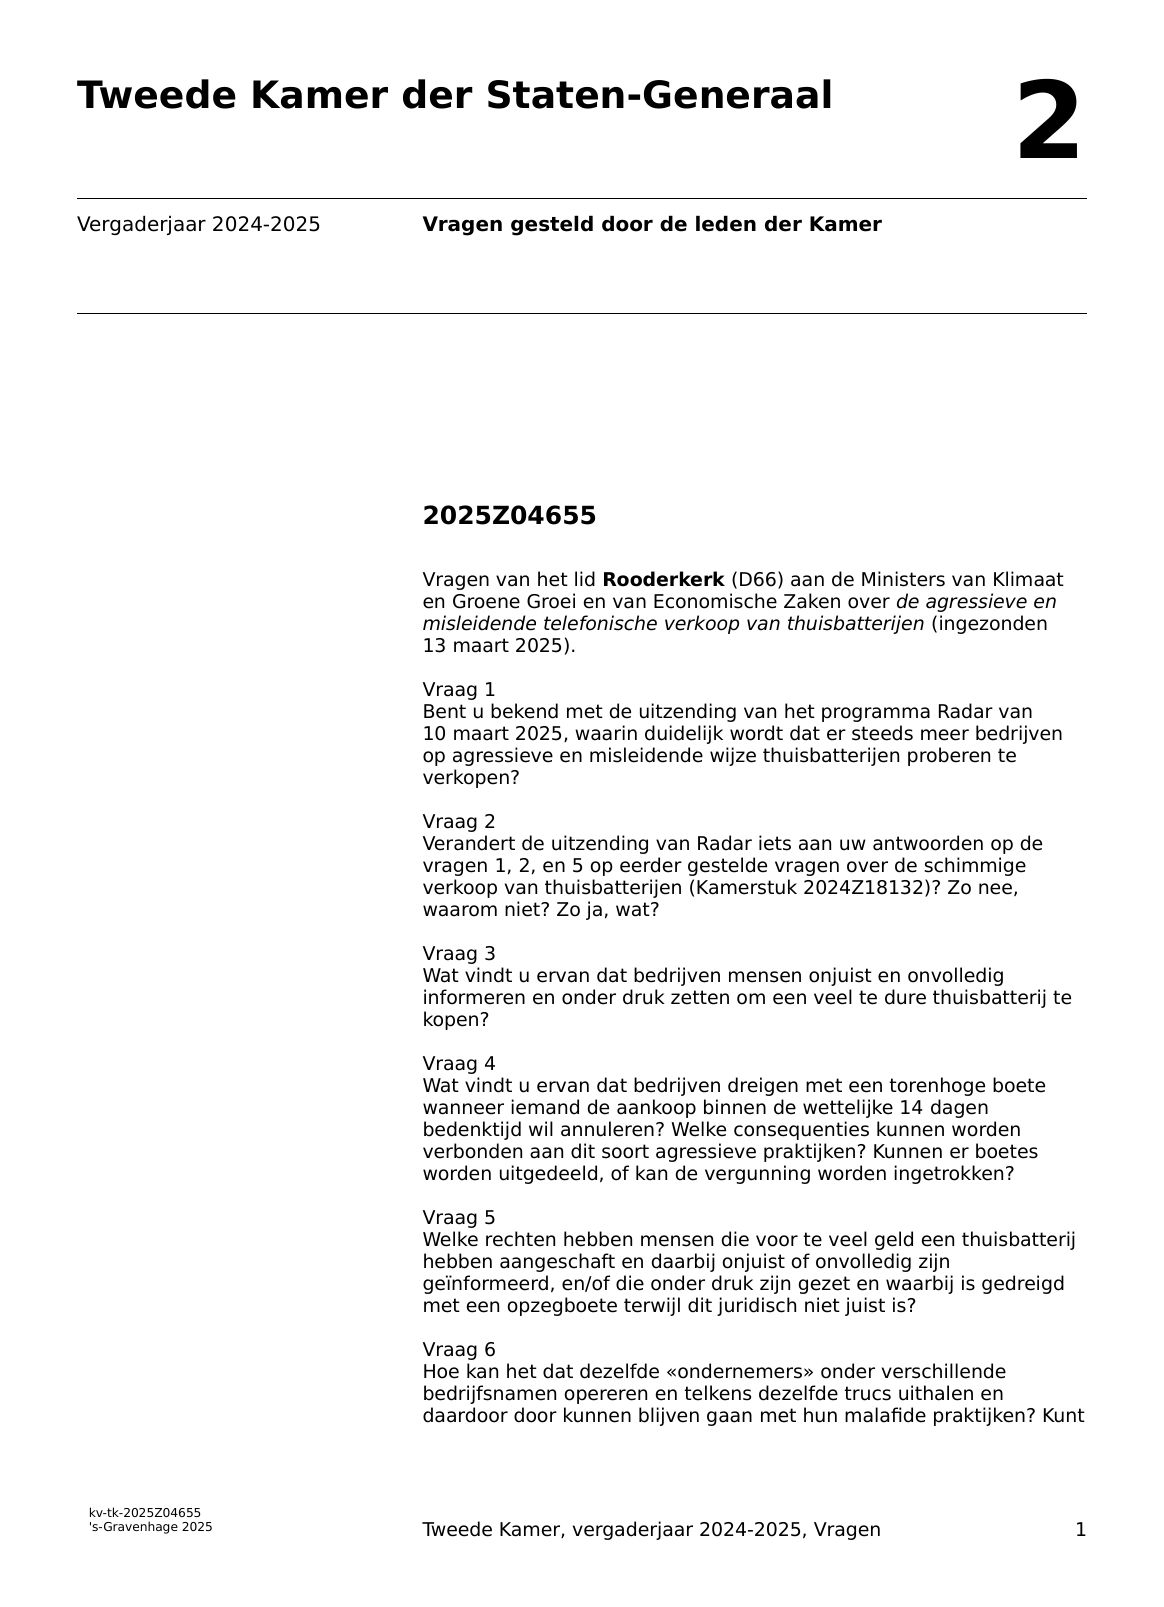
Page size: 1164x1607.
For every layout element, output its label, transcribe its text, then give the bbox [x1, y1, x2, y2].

text Vraag 1 [422, 679, 1087, 701]
text Vraag 3 [422, 943, 1087, 965]
text Welke rechten hebben mensen die voor te veel geld een thuisbatterij hebben aangeschaft en daarbij onjuist of onvolledig zijn geïnformeerd, en/of die onder druk zijn gezet en waarbij is gedreigd met een opzegboete terwijl dit juridisch niet juist is? [422, 1229, 1087, 1317]
text Wat vindt u ervan dat bedrijven mensen onjuist en onvolledig informeren en onder druk zetten om een veel te dure thuisbatterij te kopen? [422, 965, 1087, 1031]
text Bent u bekend met de uitzending van het programma Radar van 10 maart 2025, waarin duidelijk wordt dat er steeds meer bedrijven op agressieve en misleidende wijze thuisbatterijen proberen te verkopen? [422, 701, 1087, 789]
text Verandert de uitzending van Radar iets aan uw antwoorden op de vragen 1, 2, en 5 op eerder gestelde vragen over de schimmige verkoop van thuisbatterijen (Kamerstuk 2024Z18132)? Zo nee, waarom niet? Zo ja, wat? [422, 833, 1087, 921]
text Vraag 2 [422, 811, 1087, 833]
table_cell Vergaderjaar 2024-2025 [77, 199, 422, 313]
text 's-Gravenhage 2025 [88, 1520, 323, 1534]
text Hoe kan het dat dezelfde «ondernemers» onder verschillende bedrijfsnamen opereren en telkens dezelfde trucs uithalen en daardoor door kunnen blijven gaan met hun malafide praktijken? Kunt [422, 1361, 1087, 1427]
text Vraag 6 [422, 1339, 1087, 1361]
text Vraag 4 [422, 1053, 1087, 1075]
text Vragen van het lid Rooderkerk (D66) aan de Ministers van Klimaat en Groene Groei en van Economische Zaken over de agressieve en misleidende telefonische verkoop van thuisbatterijen (ingezonden 13 maart 2025). [422, 569, 1087, 657]
text 2025Z04655 [422, 501, 1087, 531]
table_header 2 [886, 59, 1087, 198]
text kv-tk-2025Z04655 [88, 1506, 323, 1520]
text Vraag 5 [422, 1207, 1087, 1229]
table_header Tweede Kamer der Staten-Generaal [77, 59, 886, 198]
table_cell Vragen gesteld door de leden der Kamer [422, 199, 1087, 313]
text Wat vindt u ervan dat bedrijven dreigen met een torenhoge boete wanneer iemand de aankoop binnen de wettelijke 14 dagen bedenktijd wil annuleren? Welke consequenties kunnen worden verbonden aan dit soort agressieve praktijken? Kunnen er boetes worden uitgedeeld, of kan de vergunning worden ingetrokken? [422, 1075, 1087, 1185]
